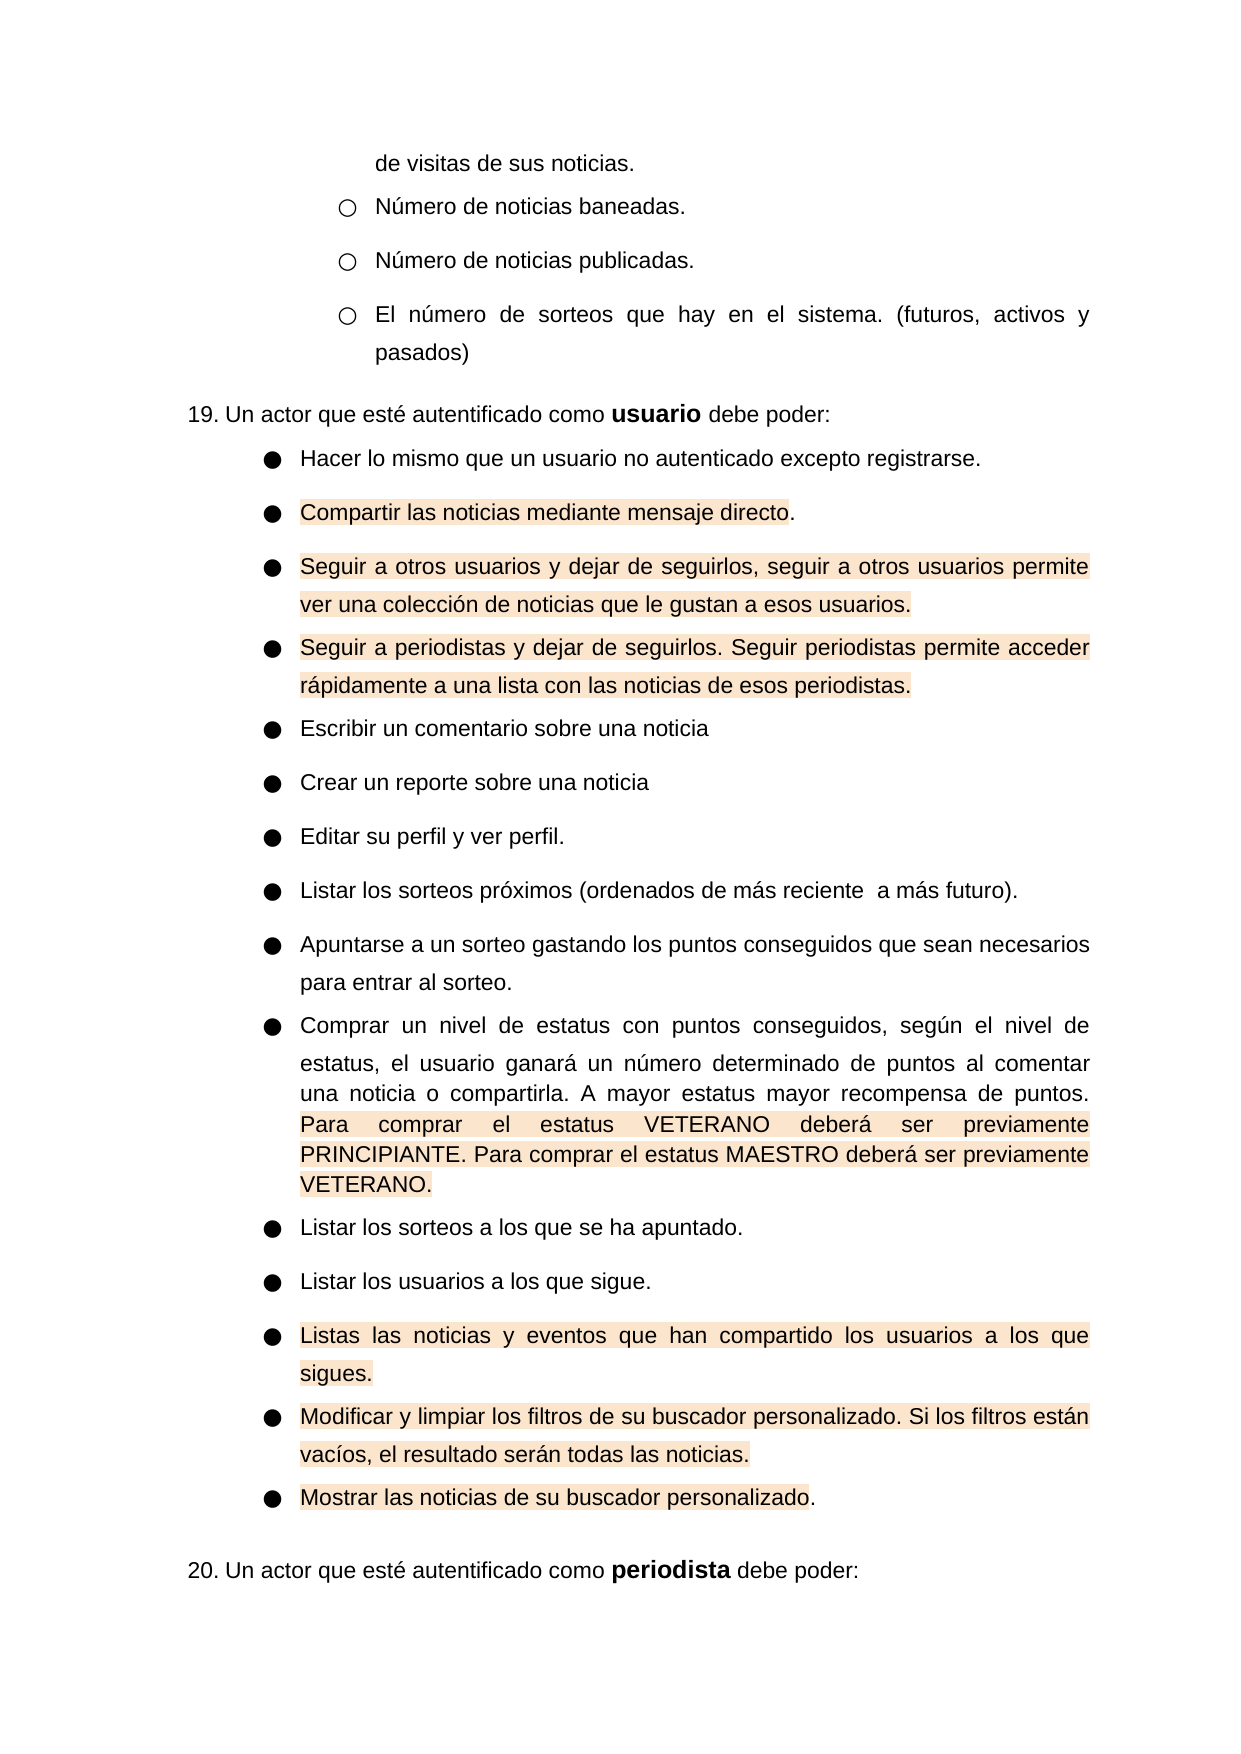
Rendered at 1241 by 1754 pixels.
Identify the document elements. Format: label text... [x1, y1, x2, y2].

list Número de noticias publicadas. [337, 234, 1090, 281]
list Mostrar las noticias de su buscador personalizado. [262, 1471, 1090, 1518]
list Compartir las noticias mediante mensaje directo. [262, 486, 1090, 533]
list Número de noticias baneadas. [337, 180, 1090, 227]
list Listas las noticias y eventos que han compartido los usuarios a los que sigues. [262, 1309, 1090, 1386]
list Hacer lo mismo que un usuario no autenticado excepto registrarse. [262, 432, 1090, 479]
list El número de sorteos que hay en el sistema. (futuros, activos y pasados) [337, 288, 1090, 365]
list Listar los sorteos próximos (ordenados de más reciente a más futuro). [262, 864, 1090, 911]
list Seguir a periodistas y dejar de seguirlos. Seguir periodistas permite acceder rápidamente a una lista con las noticias de esos periodistas. [262, 621, 1090, 698]
list Modificar y limpiar los filtros de su buscador personalizado. Si los filtros están vacíos, el resultado serán todas las noticias. [262, 1390, 1090, 1467]
list de visitas de sus noticias. [337, 150, 1090, 176]
list Un actor que esté autentificado como periodista debe poder: [187, 1555, 1090, 1584]
list Listar los sorteos a los que se ha apuntado. [262, 1201, 1090, 1248]
list Apuntarse a un sorteo gastando los puntos conseguidos que sean necesarios para entrar al sorteo. [262, 918, 1090, 995]
list Crear un reporte sobre una noticia [262, 756, 1090, 803]
list Un actor que esté autentificado como usuario debe poder: [187, 399, 1090, 428]
list Seguir a otros usuarios y dejar de seguirlos, seguir a otros usuarios permite ver una colección de noticias que le gustan a esos usuarios. [262, 540, 1090, 617]
list Listar los usuarios a los que sigue. [262, 1255, 1090, 1302]
list Comprar un nivel de estatus con puntos conseguidos, según el nivel de estatus, el usuario ganará un número determinado de puntos al comentar una noticia o compartirla. A mayor estatus mayor recompensa de puntos. Para comprar el estatus VETERANO deberá ser previamente PRINCIPIANTE. Para comprar el estatus MAESTRO deberá ser previamente VETERANO. [262, 999, 1090, 1197]
list Editar su perfil y ver perfil. [262, 810, 1090, 857]
list Escribir un comentario sobre una noticia [262, 702, 1090, 749]
